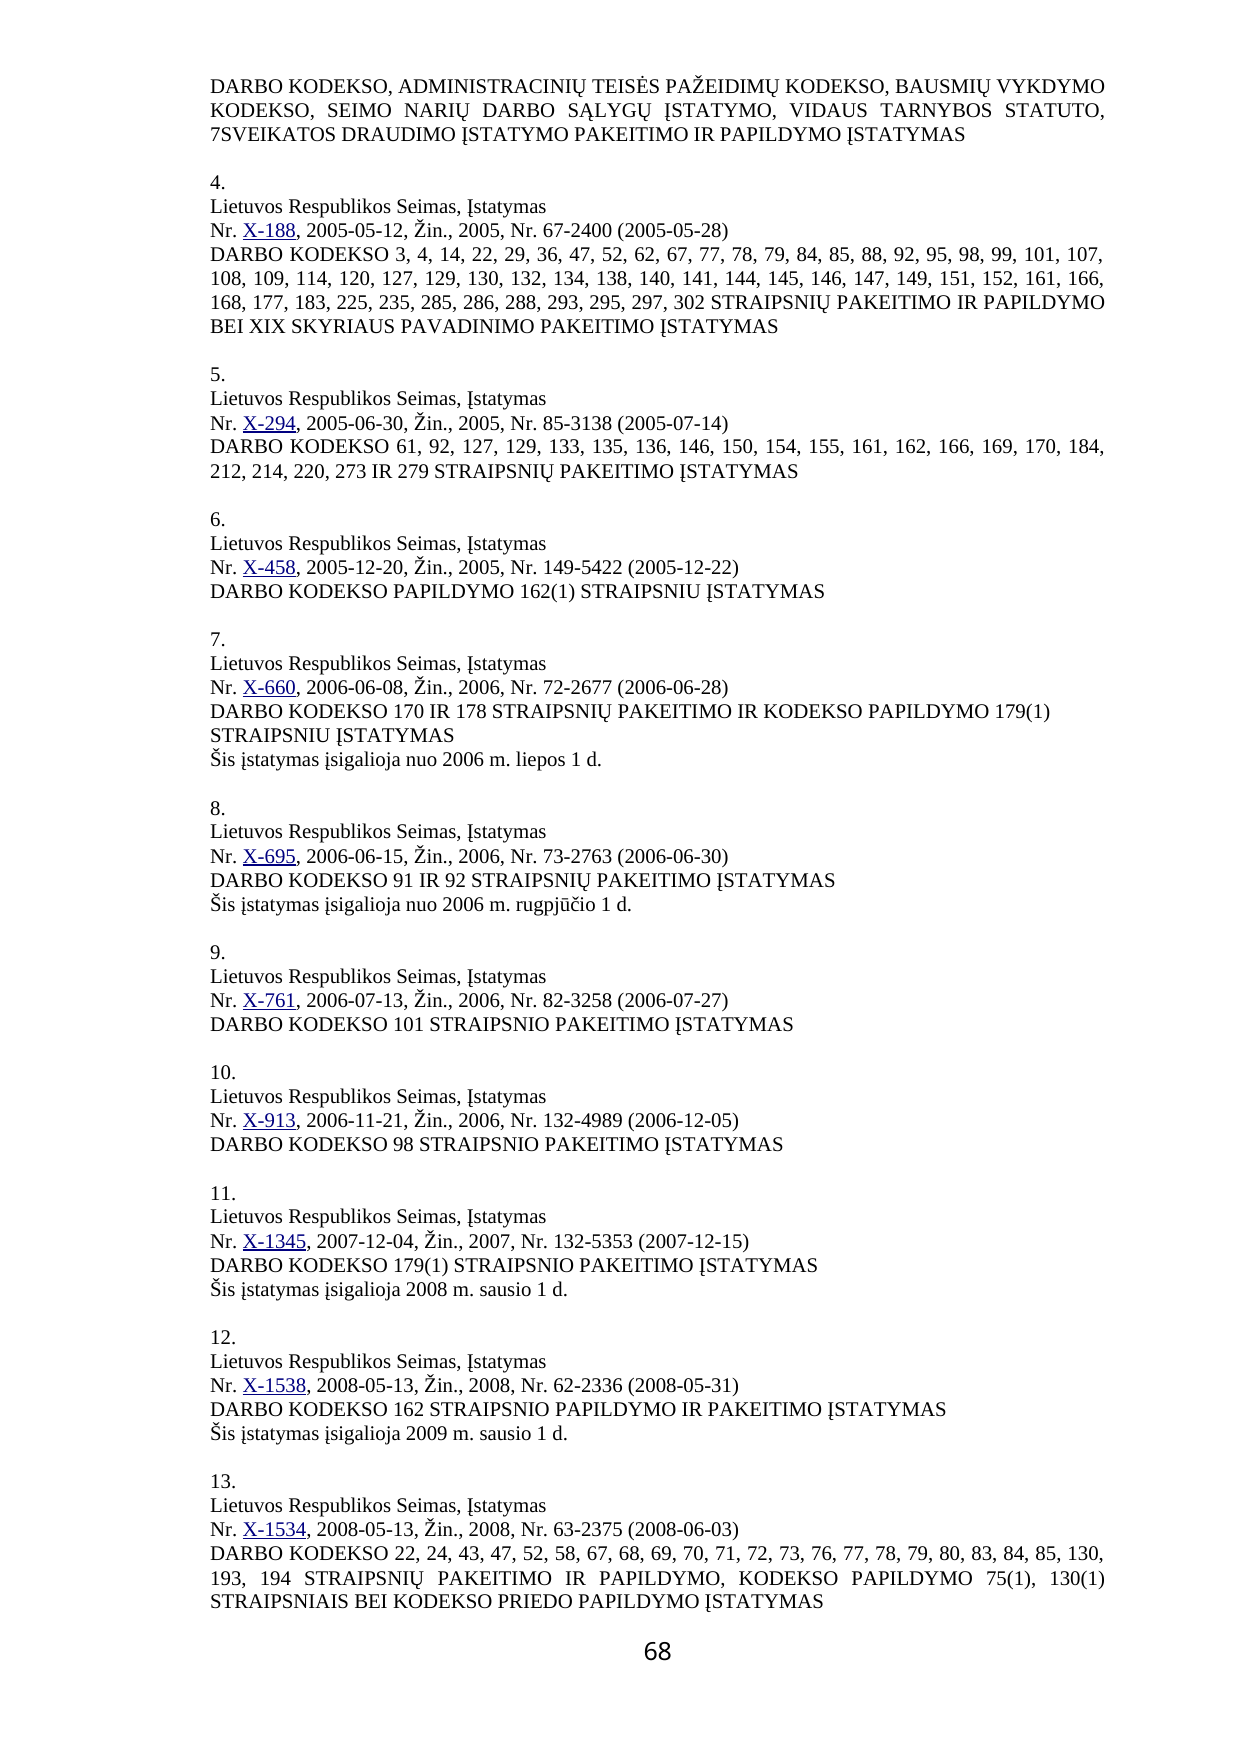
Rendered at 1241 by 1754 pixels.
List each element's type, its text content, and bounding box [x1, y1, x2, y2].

text Šis įstatymas įsigalioja nuo 2006 m. rugpjūčio 1 d. [210, 892, 1106, 916]
text Lietuvos Respublikos Seimas, Įstatymas [210, 1204, 1106, 1228]
text 6. [210, 507, 1106, 531]
text DARBO KODEKSO 179(1) STRAIPSNIO PAKEITIMO ĮSTATYMAS [210, 1253, 1106, 1277]
text Nr. X-695, 2006-06-15, Žin., 2006, Nr. 73-2763 (2006-06-30) [210, 843, 1106, 868]
text Nr. X-1538, 2008-05-13, Žin., 2008, Nr. 62-2336 (2008-05-31) [210, 1373, 1106, 1397]
text 10. [210, 1060, 1106, 1084]
text Šis įstatymas įsigalioja nuo 2006 m. liepos 1 d. [210, 747, 1106, 771]
text DARBO KODEKSO 162 STRAIPSNIO PAPILDYMO IR PAKEITIMO ĮSTATYMAS [210, 1397, 1106, 1421]
text Nr. X-458, 2005-12-20, Žin., 2005, Nr. 149-5422 (2005-12-22) [210, 555, 1106, 579]
text 12. [210, 1325, 1106, 1349]
text 11. [210, 1180, 1106, 1204]
text DARBO KODEKSO 91 IR 92 STRAIPSNIŲ PAKEITIMO ĮSTATYMAS [210, 868, 1106, 892]
text Nr. X-761, 2006-07-13, Žin., 2006, Nr. 82-3258 (2006-07-27) [210, 988, 1106, 1012]
text Lietuvos Respublikos Seimas, Įstatymas [210, 819, 1106, 843]
text Nr. X-1534, 2008-05-13, Žin., 2008, Nr. 63-2375 (2008-06-03) [210, 1517, 1106, 1541]
text DARBO KODEKSO 61, 92, 127, 129, 133, 135, 136, 146, 150, 154, 155, 161, 162, 166, 169, 170, 184, 212, 214, 220, 273 IR 279 STRAIPSNIŲ PAKEITIMO ĮSTATYMAS [210, 434, 1106, 483]
text DARBO KODEKSO 170 IR 178 STRAIPSNIŲ PAKEITIMO IR KODEKSO PAPILDYMO 179(1) STRAIPSNIU ĮSTATYMAS [210, 699, 1106, 747]
text 9. [210, 940, 1106, 964]
text DARBO KODEKSO PAPILDYMO 162(1) STRAIPSNIU ĮSTATYMAS [210, 579, 1106, 603]
text 7. [210, 627, 1106, 651]
text Nr. X-1345, 2007-12-04, Žin., 2007, Nr. 132-5353 (2007-12-15) [210, 1228, 1106, 1253]
text DARBO KODEKSO, ADMINISTRACINIŲ TEISĖS PAŽEIDIMŲ KODEKSO, BAUSMIŲ VYKDYMO KODEKSO, SEIMO NARIŲ DARBO SĄLYGŲ ĮSTATYMO, VIDAUS TARNYBOS STATUTO, 7SVEIKATOS DRAUDIMO ĮSTATYMO PAKEITIMO IR PAPILDYMO ĮSTATYMAS [210, 73, 1106, 146]
text 4. [210, 170, 1106, 194]
text Lietuvos Respublikos Seimas, Įstatymas [210, 1493, 1106, 1517]
text DARBO KODEKSO 101 STRAIPSNIO PAKEITIMO ĮSTATYMAS [210, 1012, 1106, 1036]
text DARBO KODEKSO 22, 24, 43, 47, 52, 58, 67, 68, 69, 70, 71, 72, 73, 76, 77, 78, 79, 80, 83, 84, 85, 130, 193, 194 STRAIPSNIŲ PAKEITIMO IR PAPILDYMO, KODEKSO PAPILDYMO 75(1), 130(1) STRAIPSNIAIS BEI KODEKSO PRIEDO PAPILDYMO ĮSTATYMAS [210, 1541, 1106, 1613]
text Šis įstatymas įsigalioja 2008 m. sausio 1 d. [210, 1277, 1106, 1301]
text 13. [210, 1469, 1106, 1493]
text Nr. X-294, 2005-06-30, Žin., 2005, Nr. 85-3138 (2005-07-14) [210, 410, 1106, 434]
text Lietuvos Respublikos Seimas, Įstatymas [210, 964, 1106, 988]
text Lietuvos Respublikos Seimas, Įstatymas [210, 386, 1106, 410]
text Lietuvos Respublikos Seimas, Įstatymas [210, 531, 1106, 555]
text 8. [210, 795, 1106, 819]
text Lietuvos Respublikos Seimas, Įstatymas [210, 651, 1106, 675]
text Nr. X-913, 2006-11-21, Žin., 2006, Nr. 132-4989 (2006-12-05) [210, 1108, 1106, 1132]
text DARBO KODEKSO 98 STRAIPSNIO PAKEITIMO ĮSTATYMAS [210, 1132, 1106, 1156]
text Nr. X-660, 2006-06-08, Žin., 2006, Nr. 72-2677 (2006-06-28) [210, 675, 1106, 699]
text Nr. X-188, 2005-05-12, Žin., 2005, Nr. 67-2400 (2005-05-28) [210, 218, 1106, 242]
text Lietuvos Respublikos Seimas, Įstatymas [210, 1084, 1106, 1108]
text Lietuvos Respublikos Seimas, Įstatymas [210, 1349, 1106, 1373]
text Šis įstatymas įsigalioja 2009 m. sausio 1 d. [210, 1421, 1106, 1445]
text Lietuvos Respublikos Seimas, Įstatymas [210, 194, 1106, 218]
text 5. [210, 362, 1106, 386]
text DARBO KODEKSO 3, 4, 14, 22, 29, 36, 47, 52, 62, 67, 77, 78, 79, 84, 85, 88, 92, 95, 98, 99, 101, 107, 108, 109, 114, 120, 127, 129, 130, 132, 134, 138, 140, 141, 144, 145, 146, 147, 149, 151, 152, 161, 166, 168, 177, 183, 225, 235, 285, 286, 288, 293, 295, 297, 302 STRAIPSNIŲ PAKEITIMO IR PAPILDYMO BEI XIX SKYRIAUS PAVADINIMO PAKEITIMO ĮSTATYMAS [210, 242, 1106, 338]
